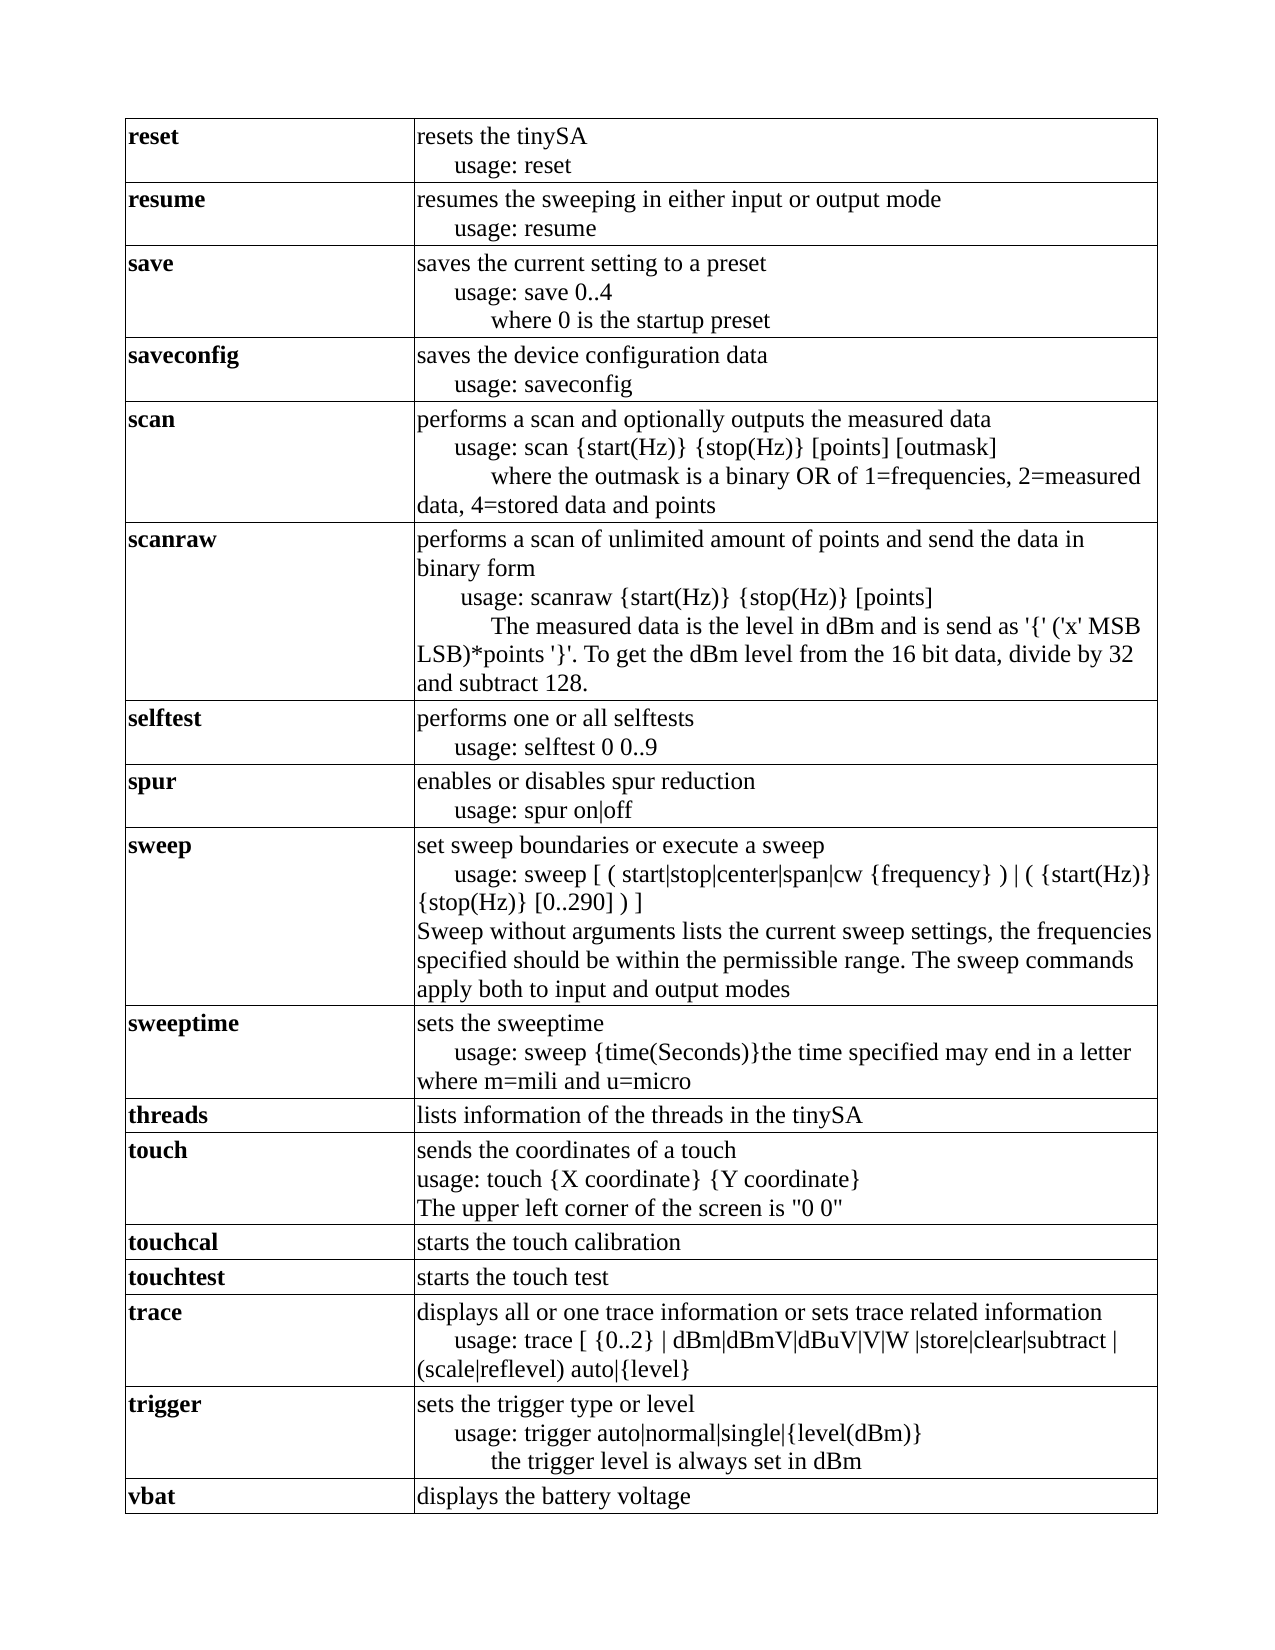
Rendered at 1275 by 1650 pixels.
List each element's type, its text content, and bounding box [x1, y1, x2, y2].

table_cell displays the battery voltage [415, 1479, 1157, 1513]
table_cell sets the trigger type or level usage: trigger auto|normal|single|{level(dBm)} the trigger level is always set in dBm [415, 1387, 1157, 1478]
table_cell resume [126, 183, 414, 245]
table_cell save [126, 246, 414, 337]
table_cell set sweep boundaries or execute a sweep usage: sweep [ ( start|stop|center|span|cw {frequency} ) | ( {start(Hz)} {stop(Hz)} [0..290] ) ] Sweep without arguments lists the current sweep settings, the frequencies specified should be within the permissible range. The sweep commands apply both to input and output modes [415, 828, 1157, 1005]
table_cell spur [126, 765, 414, 827]
table_cell selftest [126, 701, 414, 763]
table_cell scanraw [126, 523, 414, 700]
table_cell enables or disables spur reduction usage: spur on|off [415, 765, 1157, 827]
table_cell starts the touch calibration [415, 1225, 1157, 1259]
table_cell trigger [126, 1387, 414, 1478]
table_cell scan [126, 402, 414, 522]
table_cell touchcal [126, 1225, 414, 1259]
table_cell touchtest [126, 1260, 414, 1294]
table_cell saveconfig [126, 338, 414, 401]
table_cell sweep [126, 828, 414, 1005]
table_cell sweeptime [126, 1006, 414, 1097]
table_cell reset [126, 119, 414, 182]
table_cell resumes the sweeping in either input or output mode usage: resume [415, 183, 1157, 245]
table_cell performs a scan and optionally outputs the measured data usage: scan {start(Hz)} {stop(Hz)} [points] [outmask] where the outmask is a binary OR of 1=frequencies, 2=measured data, 4=stored data and points [415, 402, 1157, 522]
table_cell vbat [126, 1479, 414, 1513]
table_cell touch [126, 1133, 414, 1224]
table_cell sends the coordinates of a touch usage: touch {X coordinate} {Y coordinate} The upper left corner of the screen is "0 0" [415, 1133, 1157, 1224]
table_cell performs a scan of unlimited amount of points and send the data in binary form usage: scanraw {start(Hz)} {stop(Hz)} [points] The measured data is the level in dBm and is send as '{' ('x' MSB LSB)*points '}'. To get the dBm level from the 16 bit data, divide by 32 and subtract 128. [415, 523, 1157, 700]
table_cell starts the touch test [415, 1260, 1157, 1294]
table_cell resets the tinySA usage: reset [415, 119, 1157, 182]
table_cell sets the sweeptime usage: sweep {time(Seconds)}the time specified may end in a letter where m=mili and u=micro [415, 1006, 1157, 1097]
table_cell saves the current setting to a preset usage: save 0..4 where 0 is the startup preset [415, 246, 1157, 337]
table_cell threads [126, 1099, 414, 1132]
table_cell trace [126, 1295, 414, 1386]
table_cell performs one or all selftests usage: selftest 0 0..9 [415, 701, 1157, 763]
table_cell displays all or one trace information or sets trace related information usage: trace [ {0..2} | dBm|dBmV|dBuV|V|W |store|clear|subtract | (scale|reflevel) auto|{level} [415, 1295, 1157, 1386]
table_cell lists information of the threads in the tinySA [415, 1099, 1157, 1132]
table_cell saves the device configuration data usage: saveconfig [415, 338, 1157, 401]
